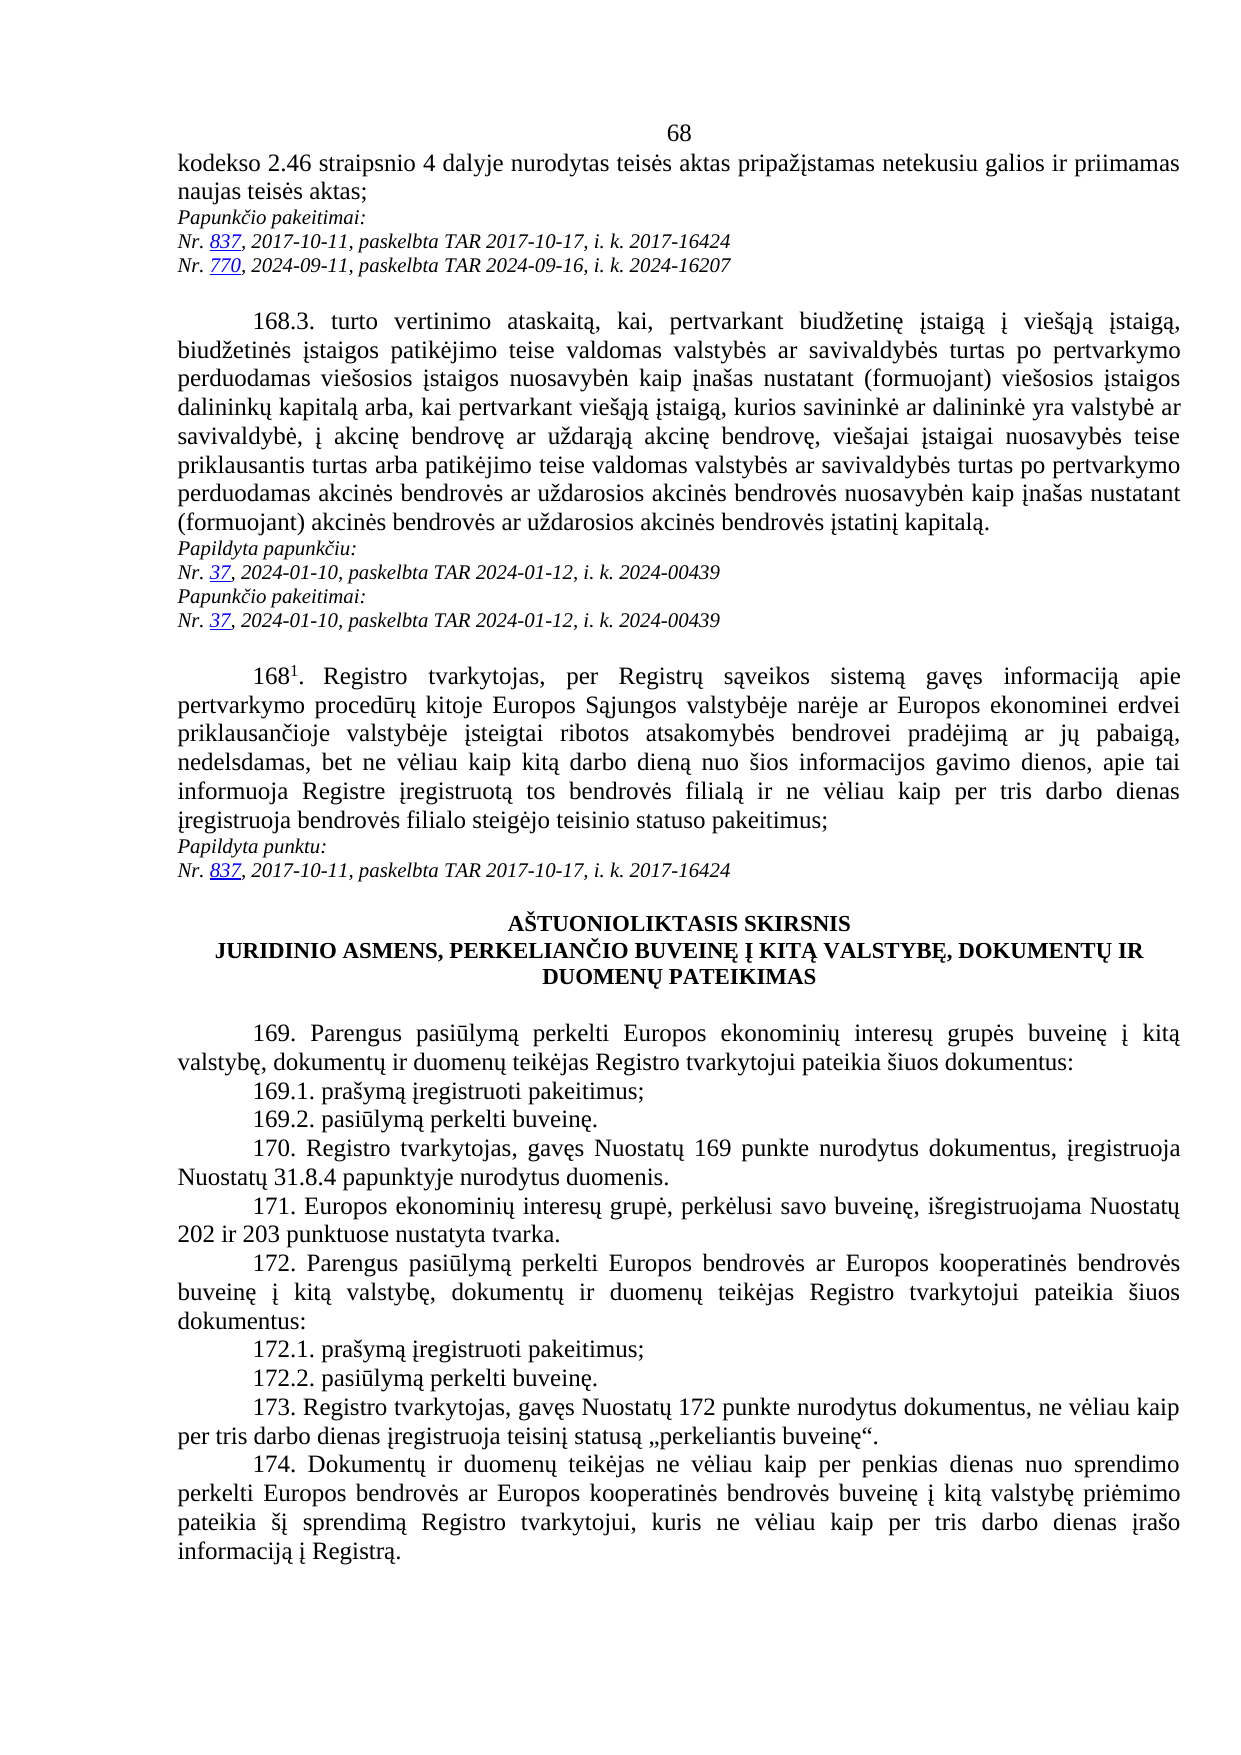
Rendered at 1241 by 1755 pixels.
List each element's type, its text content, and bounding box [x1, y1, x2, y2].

text 1681. Registro tvarkytojas, per Registrų sąveikos sistemą gavęs informaciją apie pertvarkymo procedūrų kitoje Europos Sąjungos valstybėje narėje ar Europos ekonominei erdvei priklausančioje valstybėje įsteigtai ribotos atsakomybės bendrovei pradėjimą ar jų pabaigą, nedelsdamas, bet ne vėliau kaip kitą darbo dieną nuo šios informacijos gavimo dienos, apie tai informuoja Registre įregistruotą tos bendrovės filialą ir ne vėliau kaip per tris darbo dienas įregistruoja bendrovės filialo steigėjo teisinio statuso pakeitimus; [177, 661, 1181, 833]
text 168.3. turto vertinimo ataskaitą, kai, pertvarkant biudžetinę įstaigą į viešąją įstaigą, biudžetinės įstaigos patikėjimo teise valdomas valstybės ar savivaldybės turtas po pertvarkymo perduodamas viešosios įstaigos nuosavybėn kaip įnašas nustatant (formuojant) viešosios įstaigos dalininkų kapitalą arba, kai pertvarkant viešąją įstaigą, kurios savininkė ar dalininkė yra valstybė ar savivaldybė, į akcinę bendrovę ar uždarąją akcinę bendrovę, viešajai įstaigai nuosavybės teise priklausantis turtas arba patikėjimo teise valdomas valstybės ar savivaldybės turtas po pertvarkymo perduodamas akcinės bendrovės ar uždarosios akcinės bendrovės nuosavybėn kaip įnašas nustatant (formuojant) akcinės bendrovės ar uždarosios akcinės bendrovės įstatinį kapitalą. [177, 306, 1181, 536]
text 171. Europos ekonominių interesų grupė, perkėlusi savo buveinę, išregistruojama Nuostatų 202 ir 203 punktuose nustatyta tvarka. [177, 1191, 1181, 1248]
text Nr. 770, 2024-09-11, paskelbta TAR 2024-09-16, i. k. 2024-16207 [177, 253, 1181, 277]
text 170. Registro tvarkytojas, gavęs Nuostatų 169 punkte nurodytus dokumentus, įregistruoja Nuostatų 31.8.4 papunktyje nurodytus duomenis. [177, 1133, 1181, 1191]
text Nr. 837, 2017-10-11, paskelbta TAR 2017-10-17, i. k. 2017-16424 [177, 858, 1181, 882]
text Nr. 37, 2024-01-10, paskelbta TAR 2024-01-12, i. k. 2024-00439 [177, 608, 1181, 632]
text Nr. 837, 2017-10-11, paskelbta TAR 2017-10-17, i. k. 2017-16424 [177, 229, 1181, 253]
text AŠTUONIOLIKTASIS SKIRSNIS [177, 910, 1181, 937]
text 169.2. pasiūlymą perkelti buveinę. [177, 1104, 1181, 1133]
text Papildyta punktu: [177, 833, 1181, 858]
text 169.1. prašymą įregistruoti pakeitimus; [177, 1076, 1181, 1104]
text JURIDINIO ASMENS, PERKELIANČIO BUVEINĘ Į KITĄ VALSTYBĘ, DOKUMENTŲ IR DUOMENŲ PATEIKIMAS [177, 937, 1181, 989]
text Papunkčio pakeitimai: [177, 205, 1181, 229]
text 174. Dokumentų ir duomenų teikėjas ne vėliau kaip per penkias dienas nuo sprendimo perkelti Europos bendrovės ar Europos kooperatinės bendrovės buveinę į kitą valstybę priėmimo pateikia šį sprendimą Registro tvarkytojui, kuris ne vėliau kaip per tris darbo dienas įrašo informaciją į Registrą. [177, 1449, 1181, 1564]
text Papunkčio pakeitimai: [177, 584, 1181, 608]
text 169. Parengus pasiūlymą perkelti Europos ekonominių interesų grupės buveinę į kitą valstybę, dokumentų ir duomenų teikėjas Registro tvarkytojui pateikia šiuos dokumentus: [177, 1018, 1181, 1076]
text Nr. 37, 2024-01-10, paskelbta TAR 2024-01-12, i. k. 2024-00439 [177, 560, 1181, 584]
text Papildyta papunkčiu: [177, 536, 1181, 560]
text 172.2. pasiūlymą perkelti buveinę. [177, 1363, 1181, 1392]
text kodekso 2.46 straipsnio 4 dalyje nurodytas teisės aktas pripažįstamas netekusiu galios ir priimamas naujas teisės aktas; [177, 148, 1181, 205]
text 173. Registro tvarkytojas, gavęs Nuostatų 172 punkte nurodytus dokumentus, ne vėliau kaip per tris darbo dienas įregistruoja teisinį statusą „perkeliantis buveinę“. [177, 1392, 1181, 1449]
text 172.1. prašymą įregistruoti pakeitimus; [177, 1334, 1181, 1363]
text 172. Parengus pasiūlymą perkelti Europos bendrovės ar Europos kooperatinės bendrovės buveinę į kitą valstybę, dokumentų ir duomenų teikėjas Registro tvarkytojui pateikia šiuos dokumentus: [177, 1248, 1181, 1334]
